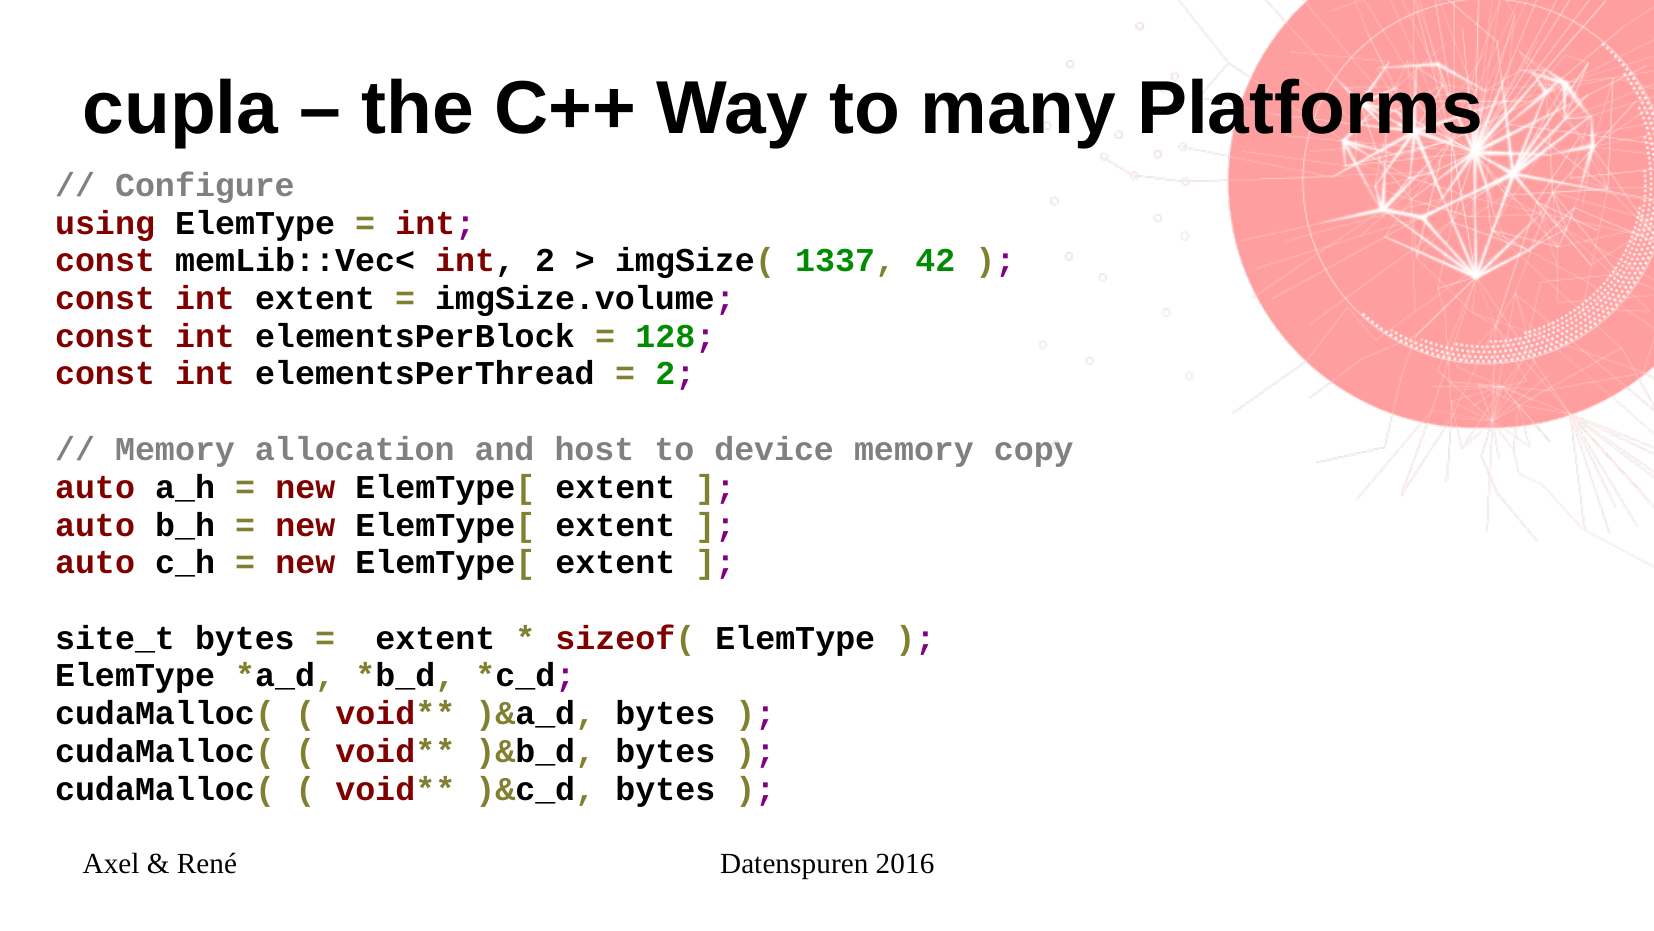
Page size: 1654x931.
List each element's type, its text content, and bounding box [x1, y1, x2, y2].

text_box // Configure using ElemType = int; const memLib::Vec< int, 2 > imgSize( 1337, 42 ); const int extent = imgSize.volume; const int elementsPerBlock = 128; const int elementsPerThread = 2; // Memory allocation and host to device memory copy auto a_h = new ElemType[ extent ]; auto b_h = new ElemType[ extent ]; auto c_h = new ElemType[ extent ]; site_t bytes = extent * sizeof( ElemType ); ElemType *a_d, *b_d, *c_d; cudaMalloc( ( void** )&a_d, bytes ); cudaMalloc( ( void** )&b_d, bytes ); cudaMalloc( ( void** )&c_d, bytes ); [40, 161, 1654, 931]
title cupla – the C++ Way to many Platforms [82, 65, 1571, 150]
